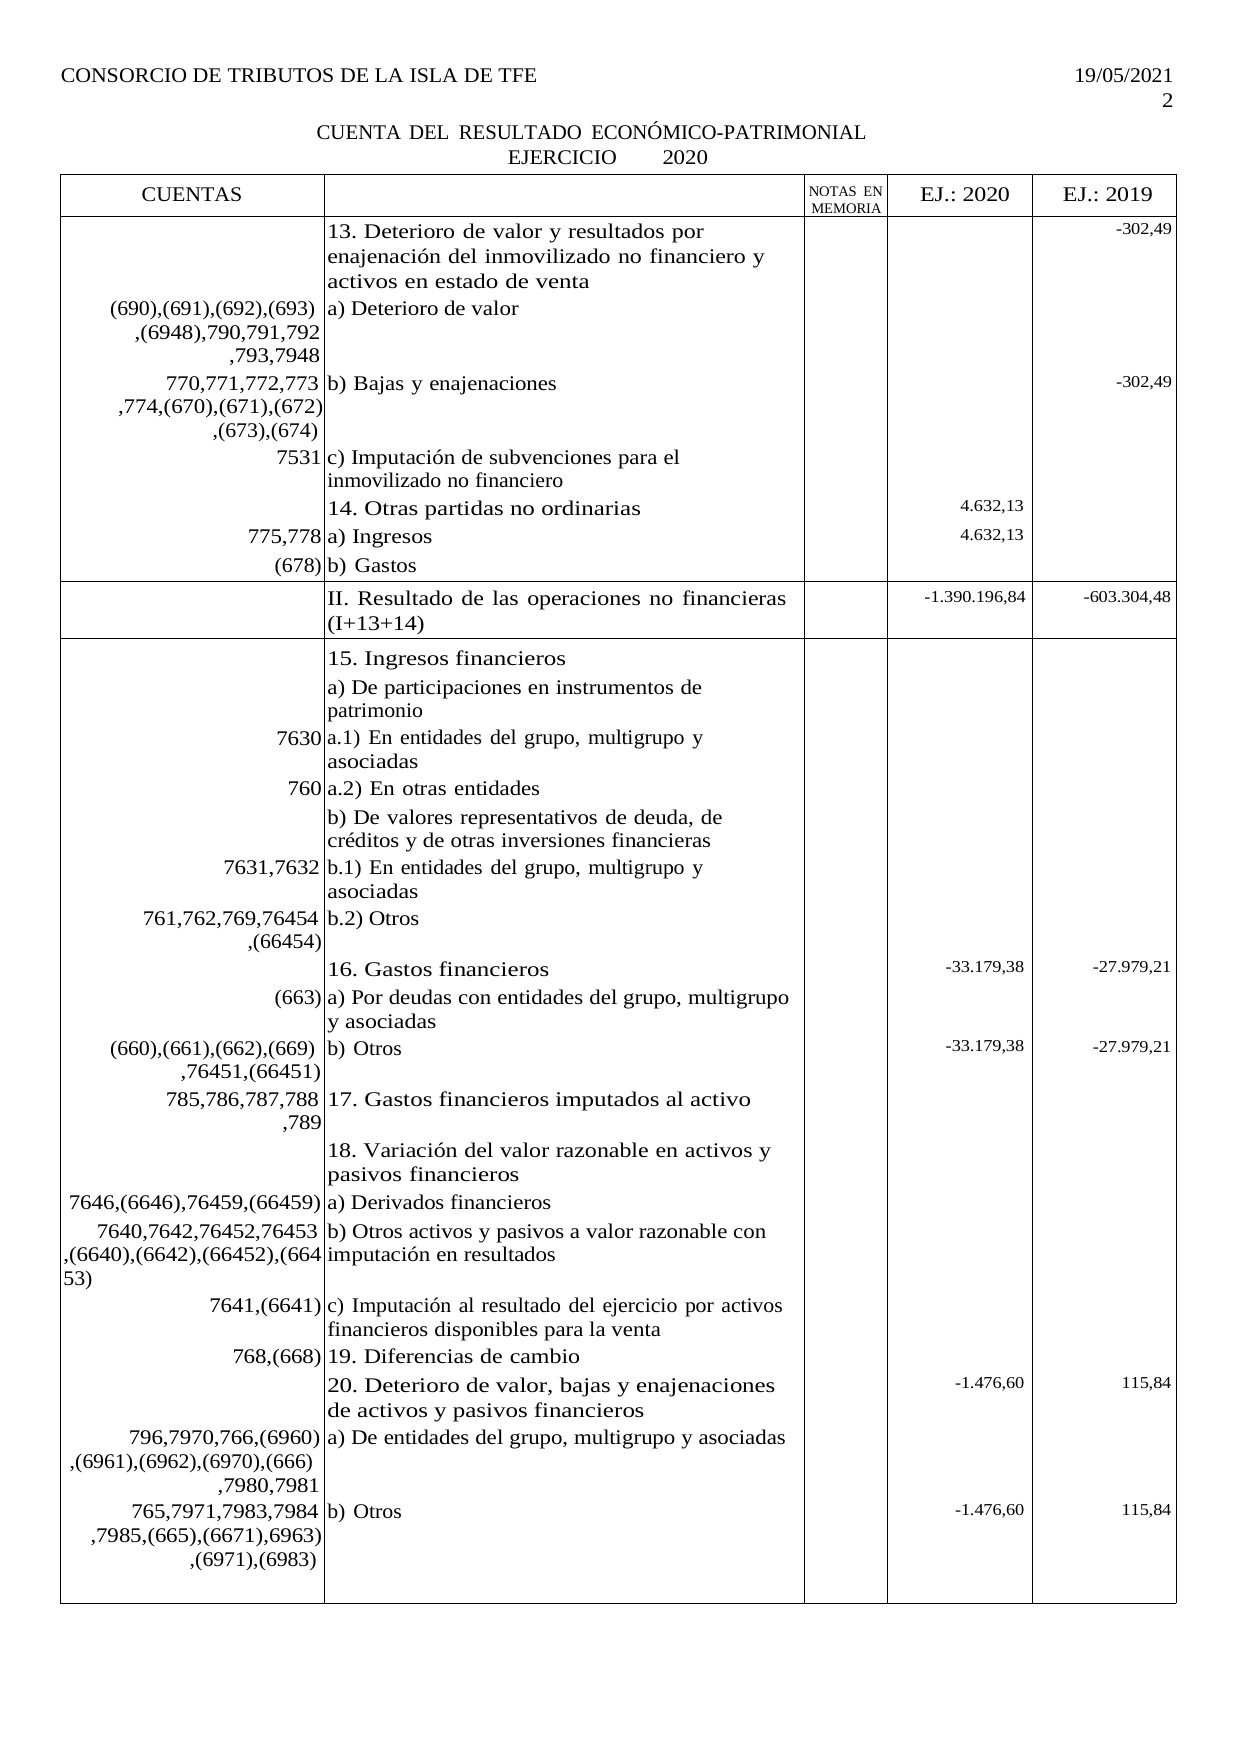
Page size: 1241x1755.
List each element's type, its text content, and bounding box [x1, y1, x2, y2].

table_cell [61, 1137, 324, 1163]
table_cell enajenación del inmovilizado no financiero y [325, 244, 804, 269]
table_cell -1.390.196,84 [888, 582, 1032, 638]
table_cell -603.304,48 [1033, 582, 1176, 638]
table_cell -302,49 [1033, 217, 1176, 244]
table_header NOTAS EN MEMORIA [805, 175, 887, 216]
table_cell -27.979,21 [1033, 639, 1176, 984]
table_cell a) Derivados financieros [325, 1189, 804, 1217]
table_cell 20. Deterioro de valor, bajas y enajenaciones [325, 1371, 804, 1398]
table_cell ,(673),(674) [61, 419, 324, 444]
table_cell ,(6971),(6983) [61, 1548, 324, 1602]
table_cell 765,7971,7983,7984 [61, 1499, 324, 1524]
table_cell -33.179,38 [888, 1035, 1032, 1060]
table_cell ,(6948),790,791,792 [61, 321, 324, 344]
table_cell [1033, 344, 1176, 370]
table_cell [888, 1137, 1032, 1163]
table_header EJ.: 2019 [1033, 175, 1176, 216]
table_cell b) Gastos [325, 551, 804, 581]
table_cell 770,771,772,773 [61, 370, 324, 395]
table_cell 14. Otras partidas no ordinarias [325, 495, 804, 523]
table_cell [325, 1473, 804, 1498]
table_cell ,789 [61, 1111, 324, 1137]
table_cell [888, 1398, 1032, 1424]
table_cell [1033, 1010, 1176, 1035]
table_cell b) Otros [325, 1035, 804, 1060]
table_cell [1033, 269, 1176, 295]
table_cell [325, 344, 804, 370]
table_cell [888, 984, 1032, 1010]
table_cell y asociadas [325, 1010, 804, 1035]
table_cell [325, 930, 804, 956]
table_cell [325, 1111, 804, 1137]
table_cell (660),(661),(662),(669) [61, 1035, 324, 1060]
table_cell patrimonio [325, 699, 804, 724]
table_cell [61, 582, 324, 638]
table_cell a) De entidades del grupo, multigrupo y asociadas [325, 1424, 804, 1449]
table_cell [1033, 1267, 1176, 1292]
table_cell [888, 1060, 1032, 1086]
table_cell [1033, 1473, 1176, 1498]
table_cell 796,7970,766,(6960) [61, 1424, 324, 1449]
table_header CUENTAS [61, 175, 324, 216]
table_cell c) Imputación de subvenciones para el [325, 444, 804, 469]
table_cell b.1) En entidades del grupo, multigrupo y [325, 855, 804, 880]
table_cell [61, 1371, 324, 1398]
table_cell asociadas [325, 750, 804, 775]
table_cell [888, 1473, 1032, 1498]
table_cell 16. Gastos financieros [325, 956, 804, 984]
table_header EJ.: 2020 [888, 175, 1032, 216]
table_cell c) Imputación al resultado del ejercicio por activos [325, 1292, 804, 1317]
table_cell ,793,7948 [61, 344, 324, 370]
table_cell [61, 880, 324, 905]
table_cell [888, 1111, 1032, 1137]
table_cell [888, 1163, 1032, 1189]
table_cell [888, 1086, 1032, 1111]
table_cell [805, 217, 887, 581]
table_cell imputación en resultados [325, 1243, 804, 1267]
table_cell [325, 419, 804, 444]
table_cell [325, 1267, 804, 1292]
table_cell 4.632,13 [888, 523, 1032, 581]
table_cell b) Otros [325, 1499, 804, 1602]
table_cell [1033, 1343, 1176, 1371]
table_cell [1033, 1424, 1176, 1449]
table_cell -1.476,60 [888, 1499, 1032, 1602]
table_cell 7641,(6641) [61, 1292, 324, 1317]
table_cell a.1) En entidades del grupo, multigrupo y [325, 725, 804, 750]
table_cell ,774,(670),(671),(672) [61, 395, 324, 419]
table_cell [61, 829, 324, 854]
table_cell pasivos financieros [325, 1163, 804, 1189]
table_cell [325, 321, 804, 344]
table_cell 115,84 [1033, 1499, 1176, 1602]
table_cell 7631,7632 [61, 855, 324, 880]
table_cell -1.476,60 [888, 1371, 1032, 1398]
table_cell 18. Variación del valor razonable en activos y [325, 1137, 804, 1163]
table_cell 761,762,769,76454 [61, 905, 324, 930]
table_cell [888, 1424, 1032, 1449]
table_cell ,(6640),(6642),(66452),(664 [61, 1243, 324, 1267]
table_cell ,76451,(66451) [61, 1060, 324, 1086]
table_cell 13. Deterioro de valor y resultados por [325, 217, 804, 244]
table_cell [888, 1217, 1032, 1243]
table_header [325, 175, 804, 216]
table_cell 53) [61, 1267, 324, 1292]
table_cell [61, 1398, 324, 1424]
table_cell [1033, 295, 1176, 321]
table_cell [888, 1317, 1032, 1343]
table_cell [1033, 1398, 1176, 1424]
table_cell [1033, 1243, 1176, 1267]
table_cell [1033, 1111, 1176, 1137]
table_cell a.2) En otras entidades [325, 775, 804, 803]
table_cell [1033, 1450, 1176, 1473]
table_cell [888, 1450, 1032, 1473]
table_cell (663) [61, 984, 324, 1010]
table_cell [61, 956, 324, 984]
table_cell [61, 803, 324, 829]
table_cell [888, 1243, 1032, 1267]
table_cell 775,778 [61, 523, 324, 551]
table_cell 17. Gastos financieros imputados al activo [325, 1086, 804, 1111]
table_cell [1033, 1137, 1176, 1163]
table_cell activos en estado de venta [325, 269, 804, 295]
table_cell ,7985,(665),(6671),6963) [61, 1524, 324, 1548]
table_cell -27.979,21 [1033, 1035, 1176, 1060]
table_cell b) Otros activos y pasivos a valor razonable con [325, 1217, 804, 1243]
table_cell 4.632,13 [888, 217, 1032, 523]
table_cell [325, 1450, 804, 1473]
table_cell 19. Diferencias de cambio [325, 1343, 804, 1371]
table_cell a) De participaciones en instrumentos de [325, 673, 804, 699]
table_cell [61, 750, 324, 775]
table_cell [1033, 1086, 1176, 1111]
table_cell [888, 1189, 1032, 1217]
table_cell de activos y pasivos financieros [325, 1398, 804, 1424]
table_cell financieros disponibles para la venta [325, 1317, 804, 1343]
table_cell [61, 495, 324, 523]
table_cell [325, 395, 804, 419]
table_cell [1033, 321, 1176, 344]
table_cell [888, 1267, 1032, 1292]
table_cell [1033, 1217, 1176, 1243]
table_cell [1033, 1163, 1176, 1189]
table_cell b) De valores representativos de deuda, de [325, 803, 804, 829]
table_cell [61, 1163, 324, 1189]
table_cell [61, 1317, 324, 1343]
table_cell 115,84 [1033, 1371, 1176, 1398]
table_cell 7640,7642,76452,76453 [61, 1217, 324, 1243]
table_cell a) Por deudas con entidades del grupo, multigrupo [325, 984, 804, 1010]
table_cell ,(66454) [61, 930, 324, 956]
table_cell [1033, 984, 1176, 1010]
table_cell a) Deterioro de valor [325, 295, 804, 321]
table_cell [1033, 1317, 1176, 1343]
table_cell 7630 [61, 639, 324, 750]
table_cell [61, 469, 324, 495]
table_cell -33.179,38 [888, 639, 1032, 984]
table_cell 7531 [61, 444, 324, 469]
table_cell [325, 1060, 804, 1086]
table_cell [805, 639, 887, 1602]
table_cell 15. Ingresos financieros [325, 639, 804, 673]
table_cell [805, 582, 887, 638]
table_cell (690),(691),(692),(693) [61, 217, 324, 321]
table_cell b) Bajas y enajenaciones [325, 370, 804, 395]
table_cell a) Ingresos [325, 523, 804, 551]
table_cell 785,786,787,788 [61, 1086, 324, 1111]
table_cell [1033, 244, 1176, 269]
table_cell ,7980,7981 [61, 1473, 324, 1498]
table_cell asociadas [325, 880, 804, 905]
table_cell [1033, 1060, 1176, 1086]
table_cell [1033, 1189, 1176, 1217]
table_cell 7646,(6646),76459,(66459) [61, 1189, 324, 1217]
table_cell 760 [61, 775, 324, 803]
table_cell [61, 1010, 324, 1035]
table_cell [888, 1343, 1032, 1371]
table_cell [888, 1010, 1032, 1035]
table_cell [1033, 1292, 1176, 1317]
table_cell inmovilizado no financiero [325, 469, 804, 495]
table_cell (678) [61, 551, 324, 581]
table_cell b.2) Otros [325, 905, 804, 930]
table_cell créditos y de otras inversiones financieras [325, 829, 804, 854]
table_cell ,(6961),(6962),(6970),(666) [61, 1450, 324, 1473]
table_cell -302,49 [1033, 370, 1176, 581]
table_cell II. Resultado de las operaciones no financieras (I+13+14) [325, 582, 804, 638]
table_cell 768,(668) [61, 1343, 324, 1371]
table_cell [888, 1292, 1032, 1317]
